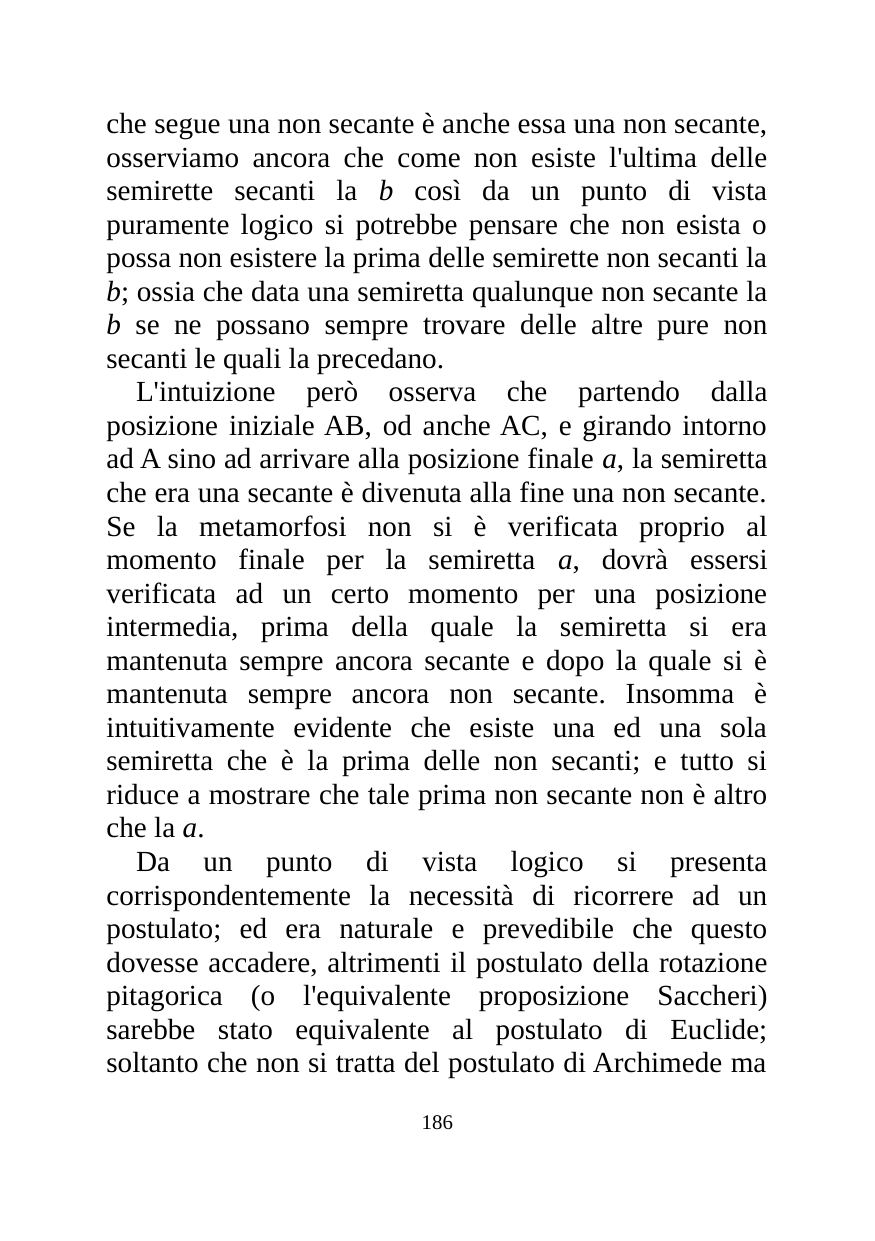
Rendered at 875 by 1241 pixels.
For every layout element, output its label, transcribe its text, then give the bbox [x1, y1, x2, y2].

text L'intuizione però osserva che partendo dalla posizione iniziale AB, od anche AC, e girando intorno ad A sino ad arrivare alla posizione finale a, la semiretta che era una secante è divenuta alla fine una non secante. Se la metamorfosi non si è verificata proprio al momento finale per la semiretta a, dovrà essersi verificata ad un certo momento per una posizione intermedia, prima della quale la semiretta si era mantenuta sempre ancora secante e dopo la quale si è mantenuta sempre ancora non secante. Insomma è intuitivamente evidente che esiste una ed una sola semiretta che è la prima delle non secanti; e tutto si riduce a mostrare che tale prima non secante non è altro che la a. [106, 374, 768, 844]
text Da un punto di vista logico si presenta corrispondentemente la necessità di ricorrere ad un postulato; ed era naturale e prevedibile che questo dovesse accadere, altrimenti il postulato della rotazione pitagorica (o l'equivalente proposizione Saccheri) sarebbe stato equivalente al postulato di Euclide; soltanto che non si tratta del postulato di Archimede ma [106, 844, 768, 1079]
text che segue una non secante è anche essa una non secante, osserviamo ancora che come non esiste l'ultima delle semirette secanti la b così da un punto di vista puramente logico si potrebbe pensare che non esista o possa non esistere la prima delle semirette non secanti la b; ossia che data una semiretta qualunque non secante la b se ne possano sempre trovare delle altre pure non secanti le quali la precedano. [106, 106, 768, 374]
